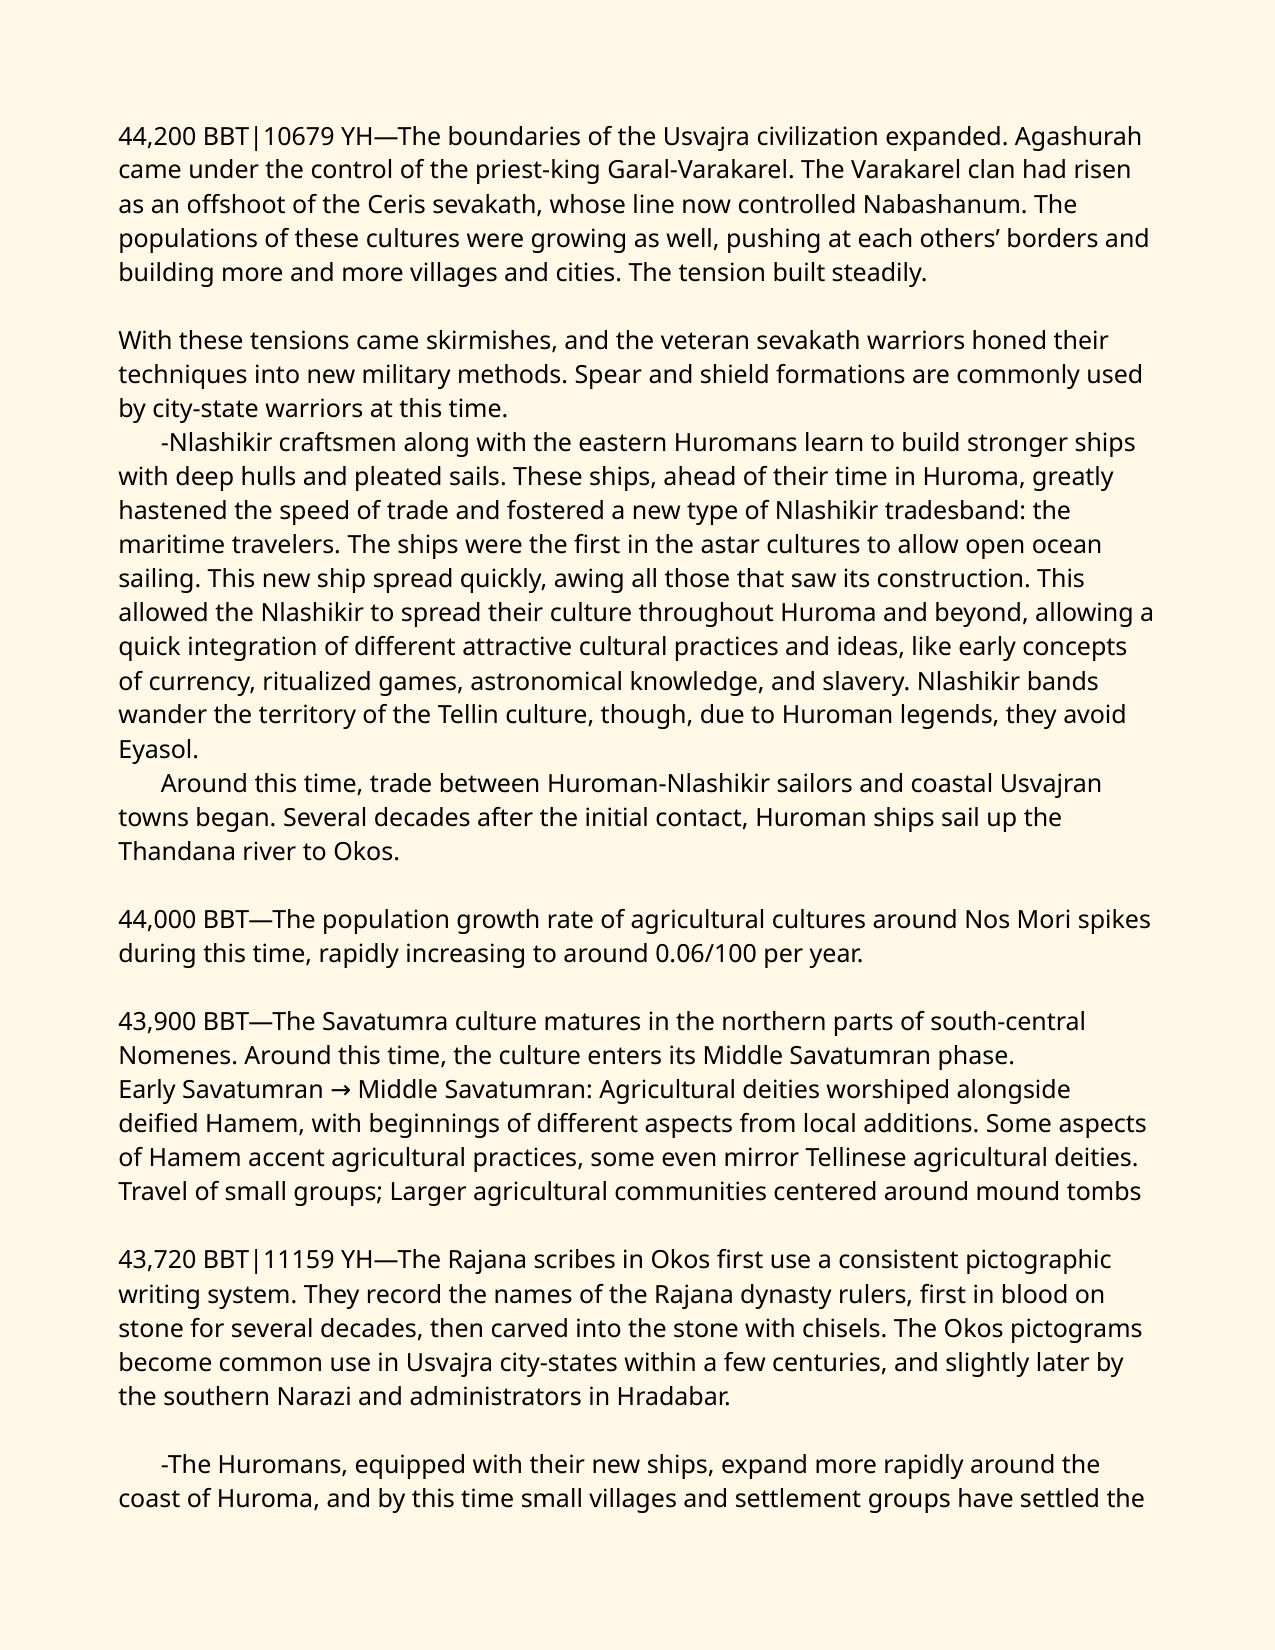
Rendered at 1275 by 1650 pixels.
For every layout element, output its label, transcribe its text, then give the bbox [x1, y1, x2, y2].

text 44,000 BBT—The population growth rate of agricultural cultures around Nos Mori spikes during this time, rapidly increasing to around 0.06/100 per year. [118, 902, 1157, 970]
text Around this time, trade between Huroman-Nlashikir sailors and coastal Usvajran towns began. Several decades after the initial contact, Huroman ships sail up the Thandana river to Okos. [118, 765, 1157, 867]
text With these tensions came skirmishes, and the veteran sevakath warriors honed their techniques into new military methods. Spear and shield formations are commonly used by city-state warriors at this time. [118, 322, 1157, 425]
text -Nlashikir craftsmen along with the eastern Huromans learn to build stronger ships with deep hulls and pleated sails. These ships, ahead of their time in Huroma, greatly hastened the speed of trade and fostered a new type of Nlashikir tradesband: the maritime travelers. The ships were the first in the astar cultures to allow open ocean sailing. This new ship spread quickly, awing all those that saw its construction. This allowed the Nlashikir to spread their culture throughout Huroma and beyond, allowing a quick integration of different attractive cultural practices and ideas, like early concepts of currency, ritualized games, astronomical knowledge, and slavery. Nlashikir bands wander the territory of the Tellin culture, though, due to Huroman legends, they avoid Eyasol. [118, 425, 1157, 765]
text 43,900 BBT—The Savatumra culture matures in the northern parts of south-central Nomenes. Around this time, the culture enters its Middle Savatumran phase. [118, 1004, 1157, 1072]
text Early Savatumran → Middle Savatumran: Agricultural deities worshiped alongside deified Hamem, with beginnings of different aspects from local additions. Some aspects of Hamem accent agricultural practices, some even mirror Tellinese agricultural deities. Travel of small groups; Larger agricultural communities centered around mound tombs [118, 1072, 1157, 1208]
text 43,720 BBT|11159 YH—The Rajana scribes in Okos first use a consistent pictographic writing system. They record the names of the Rajana dynasty rulers, first in blood on stone for several decades, then carved into the stone with chisels. The Okos pictograms become common use in Usvajra city-states within a few centuries, and slightly later by the southern Narazi and administrators in Hradabar. [118, 1242, 1157, 1412]
text -The Huromans, equipped with their new ships, expand more rapidly around the coast of Huroma, and by this time small villages and settlement groups have settled the [118, 1447, 1157, 1515]
text 44,200 BBT|10679 YH—The boundaries of the Usvajra civilization expanded. Agashurah came under the control of the priest-king Garal-Varakarel. The Varakarel clan had risen as an offshoot of the Ceris sevakath, whose line now controlled Nabashanum. The populations of these cultures were growing as well, pushing at each others’ borders and building more and more villages and cities. The tension built steadily. [118, 118, 1157, 288]
